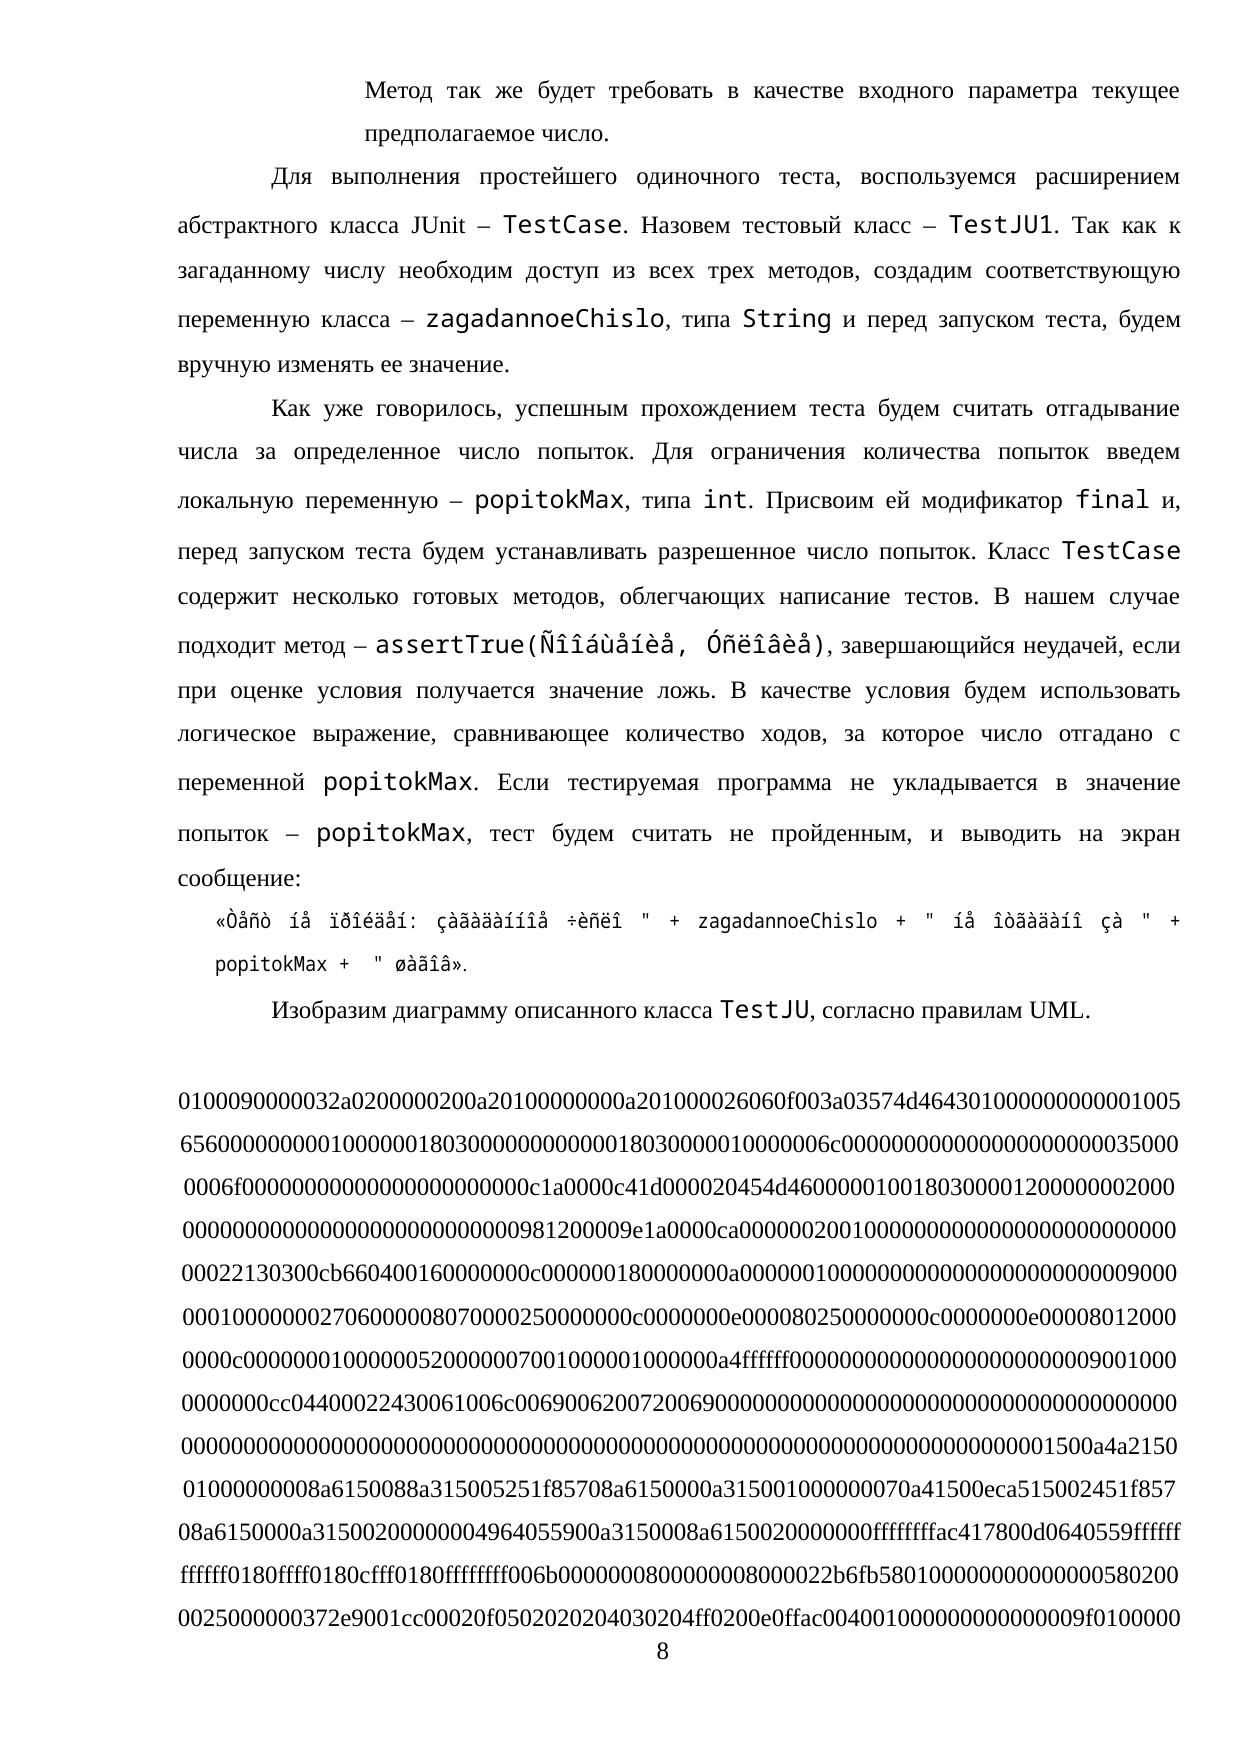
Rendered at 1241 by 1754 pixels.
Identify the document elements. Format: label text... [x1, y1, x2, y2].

text Для выполнения простейшего одиночного теста, воспользуемся расширением абстрактного класса JUnit – TestCase. Назовем тестовый класс – TestJU1. Так как к загаданному числу необходим доступ из всех трех методов, создадим соответствующую переменную класса – zagadannoeChislo, типа String и перед запуском теста, будем вручную изменять ее значение. [177, 161, 1181, 378]
list Метод так же будет требовать в качестве входного параметра текущее предполагаемое число. [327, 75, 1181, 147]
text 0100090000032a0200000200a20100000000a201000026060f003a03574d4643010000000000010056560000000001000000180300000000000018030000010000006c0000000000000000000000350000006f00000000000000000000000c1a0000c41d000020454d4600000100180300001200000002000000000000000000000000000000981200009e1a0000ca0000002001000000000000000000000000000022130300cb660400160000000c000000180000000a00000010000000000000000000000009000000100000002706000008070000250000000c0000000e000080250000000c0000000e000080120000000c00000001000000520000007001000001000000a4ffffff00000000000000000000000090010000000000cc04400022430061006c006900620072006900000000000000000000000000000000000000000000000000000000000000000000000000000000000000000000000000000000001500a4a215001000000008a6150088a315005251f85708a6150000a315001000000070a41500eca515002451f85708a6150000a31500200000004964055900a3150008a6150020000000ffffffffac417800d0640559ffffffffffff0180ffff0180cfff0180ffffffff006b0000000800000008000022b6fb5801000000000000005802000025000000372e9001cc00020f0502020204030204ff0200e0ffac004001000000000000009f0100000 [177, 1086, 1181, 1632]
text Как уже говорилось, успешным прохождением теста будем считать отгадывание числа за определенное число попыток. Для ограничения количества попыток введем локальную переменную – popitokMax, типа int. Присвоим ей модификатор final и, перед запуском теста будем устанавливать разрешенное число попыток. Класс TestCase содержит несколько готовых методов, облегчающих написание тестов. В нашем случае подходит метод – assertTrue(Ñîîáùåíèå, Óñëîâèå), завершающийся неудачей, если при оценке условия получается значение ложь. В качестве условия будем использовать логическое выражение, сравнивающее количество ходов, за которое число отгадано с переменной popitokMax. Если тестируемая программа не укладывается в значение попыток – popitokMax, тест будем считать не пройденным, и выводить на экран сообщение: [177, 393, 1181, 892]
text «Òåñò íå ïðîéäåí: çàãàäàííîå ÷èñëî " + zagadannoeChislo + " íå îòãàäàíî çà " + popitokMax + " øàãîâ». [215, 907, 1181, 978]
text Изобразим диаграмму описанного класса TestJU, согласно правилам UML. [177, 992, 1181, 1026]
